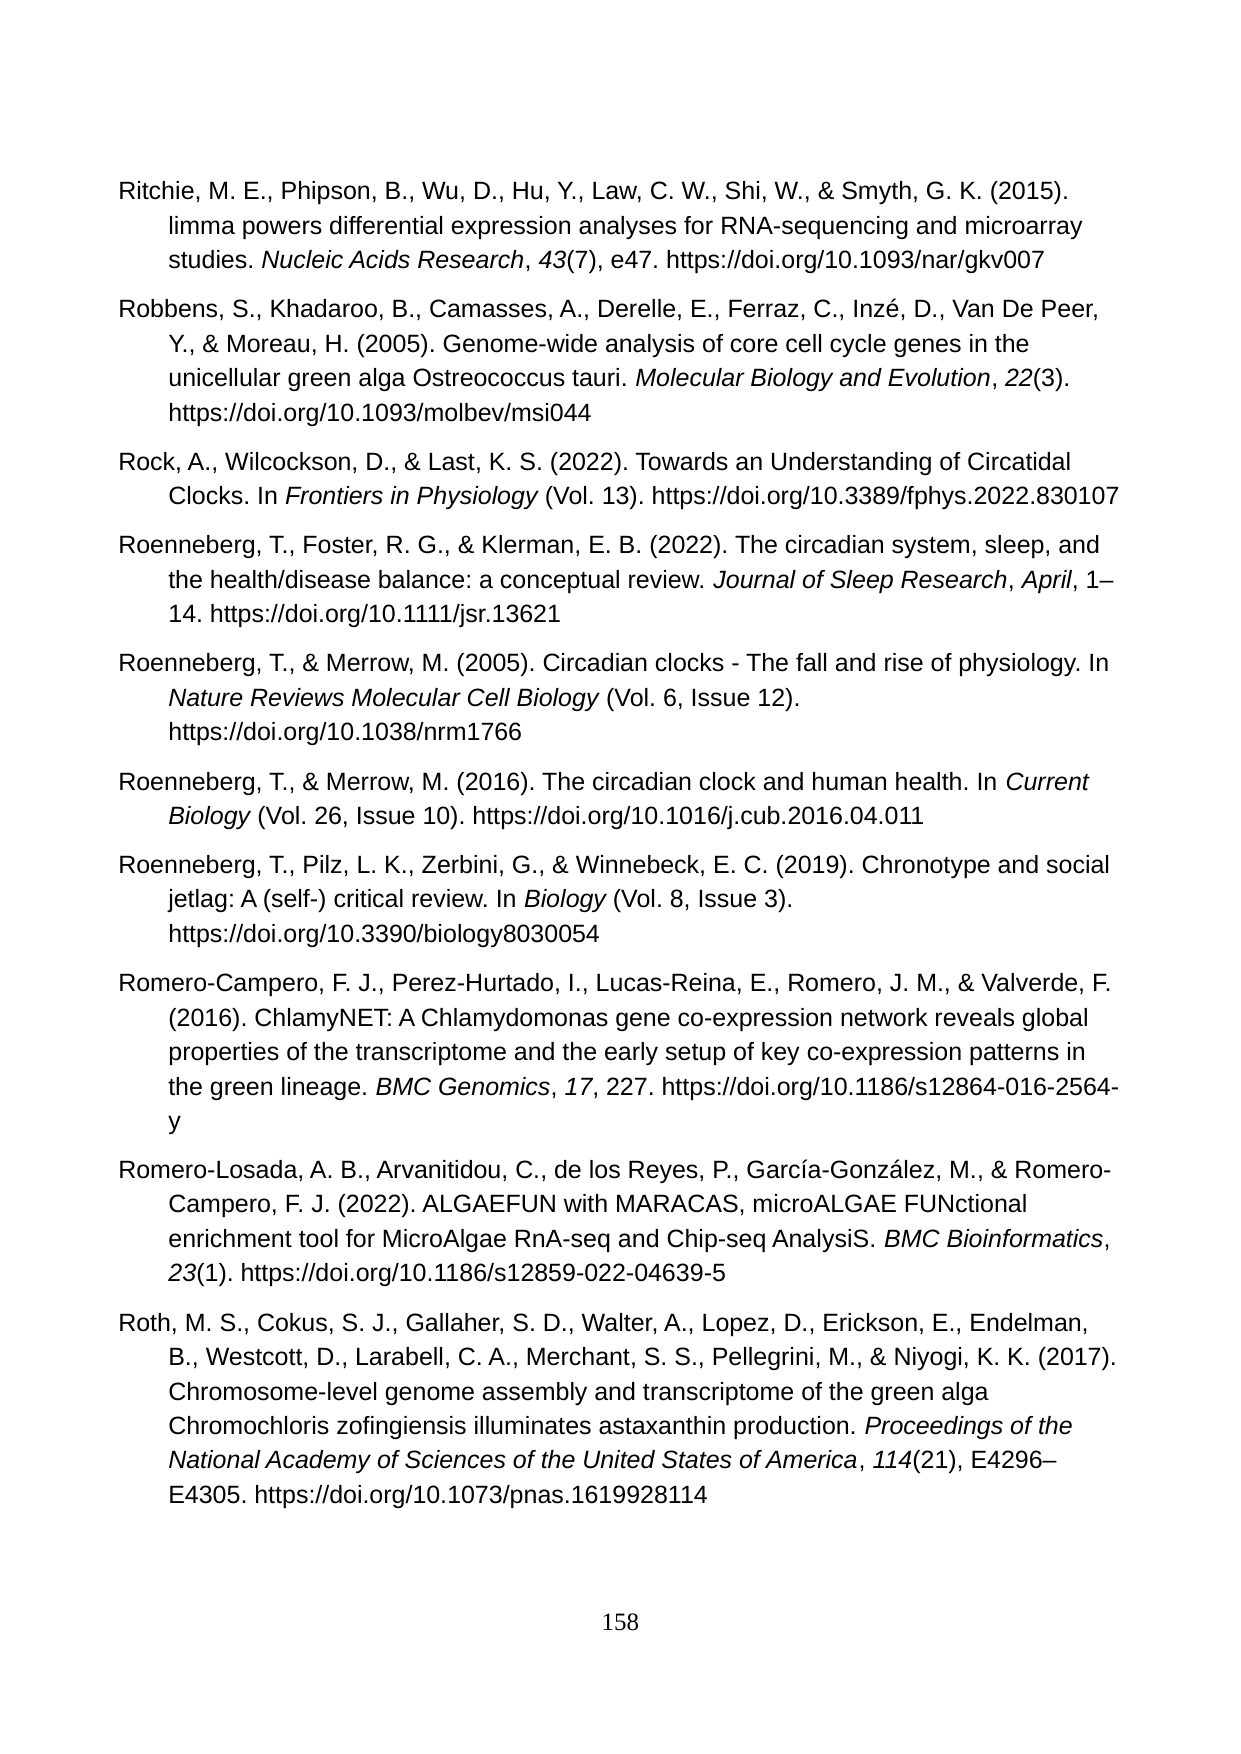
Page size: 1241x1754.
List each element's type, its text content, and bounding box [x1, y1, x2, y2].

text Roenneberg, T., & Merrow, M. (2005). Circadian clocks - The fall and rise of physiology. In Nature Reviews Molecular Cell Biology (Vol. 6, Issue 12). https://doi.org/10.1038/nrm1766 [118, 648, 1122, 746]
text Roenneberg, T., Foster, R. G., & Klerman, E. B. (2022). The circadian system, sleep, and the health/disease balance: a conceptual review. Journal of Sleep Research, April, 1–14. https://doi.org/10.1111/jsr.13621 [118, 530, 1122, 628]
text Roth, M. S., Cokus, S. J., Gallaher, S. D., Walter, A., Lopez, D., Erickson, E., Endelman, B., Westcott, D., Larabell, C. A., Merchant, S. S., Pellegrini, M., & Niyogi, K. K. (2017). Chromosome-level genome assembly and transcriptome of the green alga Chromochloris zofingiensis illuminates astaxanthin production. Proceedings of the National Academy of Sciences of the United States of America, 114(21), E4296–E4305. https://doi.org/10.1073/pnas.1619928114 [118, 1307, 1122, 1509]
text Rock, A., Wilcockson, D., & Last, K. S. (2022). Towards an Understanding of Circatidal Clocks. In Frontiers in Physiology (Vol. 13). https://doi.org/10.3389/fphys.2022.830107 [118, 447, 1122, 510]
text Robbens, S., Khadaroo, B., Camasses, A., Derelle, E., Ferraz, C., Inzé, D., Van De Peer, Y., & Moreau, H. (2005). Genome-wide analysis of core cell cycle genes in the unicellular green alga Ostreococcus tauri. Molecular Biology and Evolution, 22(3). https://doi.org/10.1093/molbev/msi044 [118, 294, 1122, 427]
text Romero-Campero, F. J., Perez-Hurtado, I., Lucas-Reina, E., Romero, J. M., & Valverde, F. (2016). ChlamyNET: A Chlamydomonas gene co-expression network reveals global properties of the transcriptome and the early setup of key co-expression patterns in the green lineage. BMC Genomics, 17, 227. https://doi.org/10.1186/s12864-016-2564-y [118, 968, 1122, 1135]
text Roenneberg, T., & Merrow, M. (2016). The circadian clock and human health. In Current Biology (Vol. 26, Issue 10). https://doi.org/10.1016/j.cub.2016.04.011 [118, 766, 1122, 830]
text Ritchie, M. E., Phipson, B., Wu, D., Hu, Y., Law, C. W., Shi, W., & Smyth, G. K. (2015). limma powers differential expression analyses for RNA-sequencing and microarray studies. Nucleic Acids Research, 43(7), e47. https://doi.org/10.1093/nar/gkv007 [118, 176, 1122, 274]
text Romero-Losada, A. B., Arvanitidou, C., de los Reyes, P., García-González, M., & Romero-Campero, F. J. (2022). ALGAEFUN with MARACAS, microALGAE FUNctional enrichment tool for MicroAlgae RnA-seq and Chip-seq AnalysiS. BMC Bioinformatics, 23(1). https://doi.org/10.1186/s12859-022-04639-5 [118, 1155, 1122, 1287]
text Roenneberg, T., Pilz, L. K., Zerbini, G., & Winnebeck, E. C. (2019). Chronotype and social jetlag: A (self-) critical review. In Biology (Vol. 8, Issue 3). https://doi.org/10.3390/biology8030054 [118, 850, 1122, 948]
